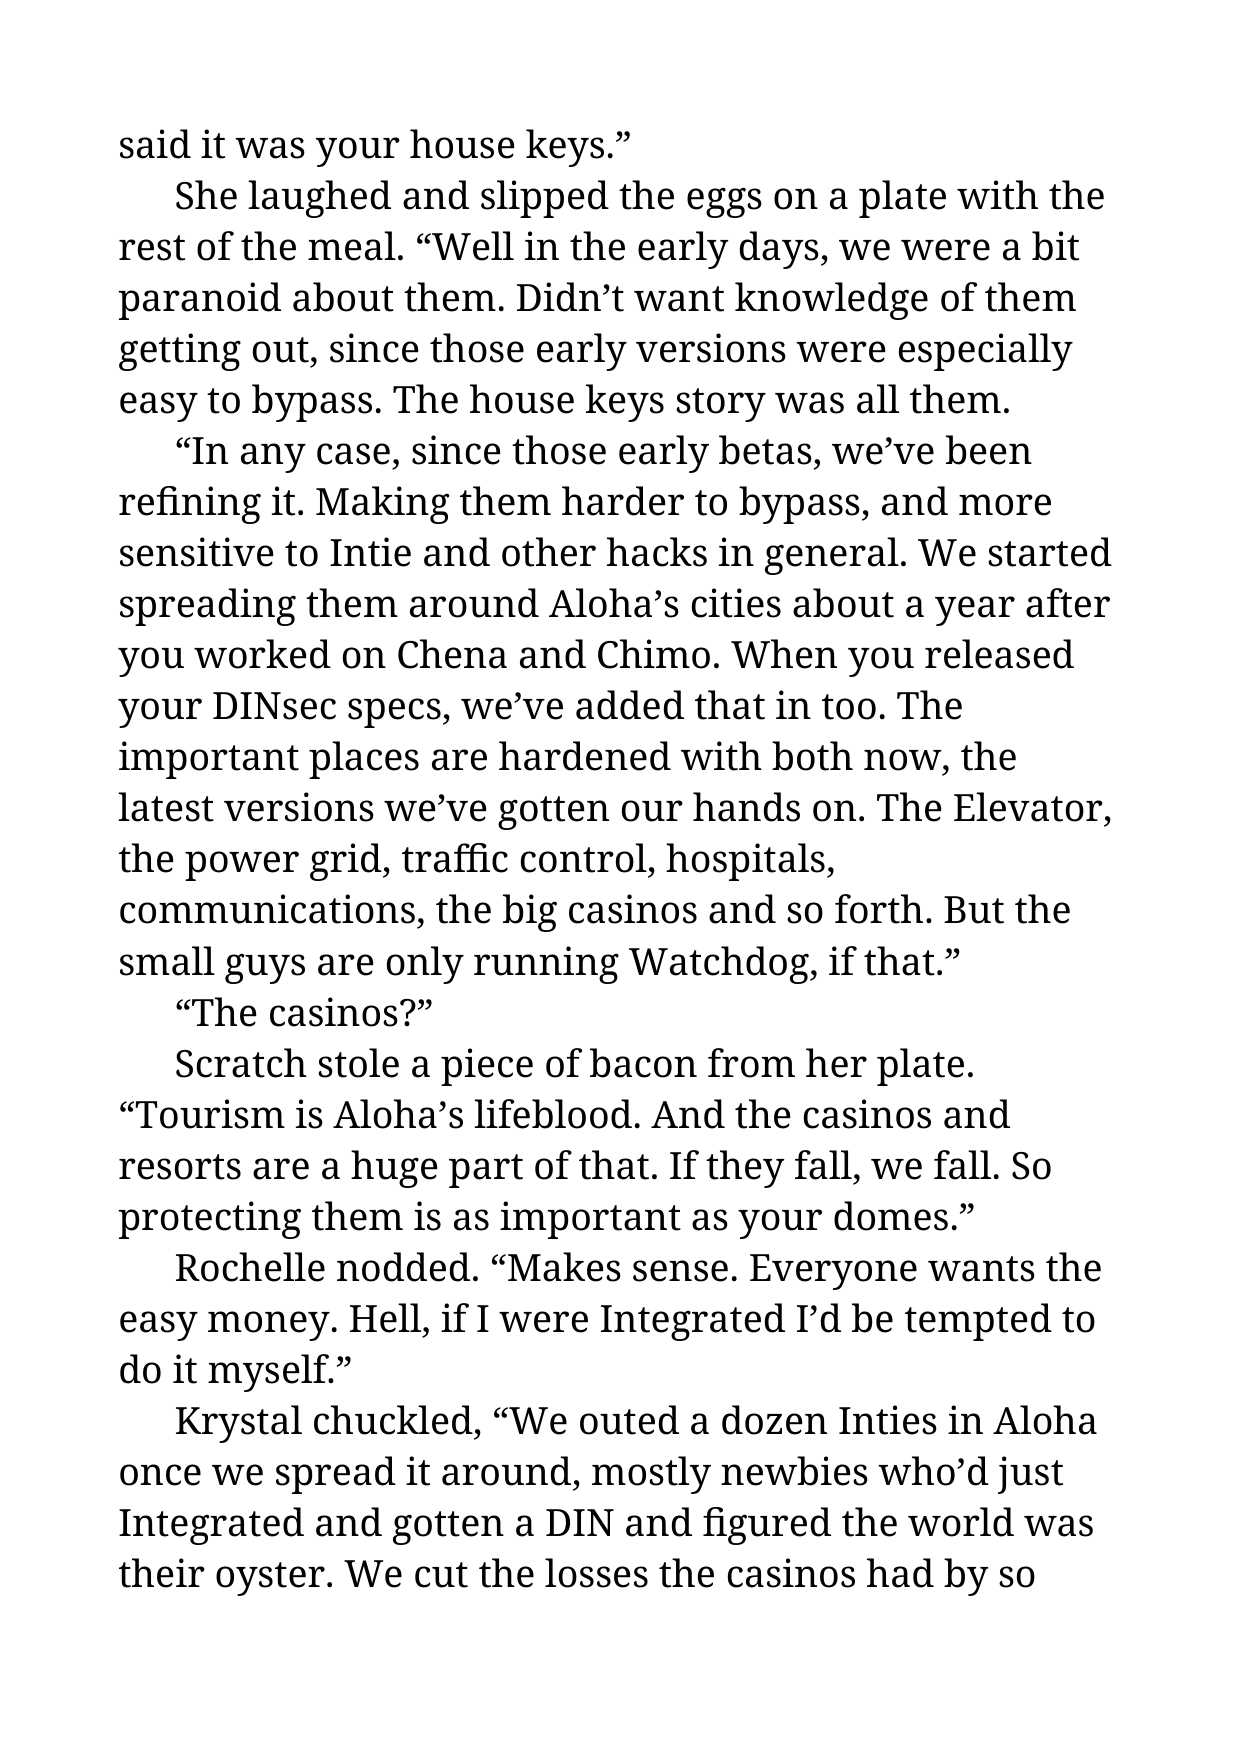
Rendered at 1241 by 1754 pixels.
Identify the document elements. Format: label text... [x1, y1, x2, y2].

text She laughed and slipped the eggs on a plate with the rest of the meal. “Well in the early days, we were a bit paranoid about them. Didn’t want knowledge of them getting out, since those early versions were especially easy to bypass. The house keys story was all them. [118, 169, 1122, 424]
text Scratch stole a piece of bacon from her plate. “Tourism is Aloha’s lifeblood. And the casinos and resorts are a huge part of that. If they fall, we fall. So protecting them is as important as your domes.” [118, 1037, 1122, 1241]
text Rochelle nodded. “Makes sense. Everyone wants the easy money. Hell, if I were Integrated I’d be tempted to do it myself.” [118, 1241, 1122, 1394]
text “The casinos?” [118, 986, 1122, 1037]
text “In any case, since those early betas, we’ve been refining it. Making them harder to bypass, and more sensitive to Intie and other hacks in general. We started spreading them around Aloha’s cities about a year after you worked on Chena and Chimo. When you released your DINsec specs, we’ve added that in too. The important places are hardened with both now, the latest versions we’ve gotten our hands on. The Elevator, the power grid, traffic control, hospitals, communications, the big casinos and so forth. But the small guys are only running Watchdog, if that.” [118, 424, 1122, 986]
text said it was your house keys.” [118, 118, 1122, 169]
text Krystal chuckled, “We outed a dozen Inties in Aloha once we spread it around, mostly newbies who’d just Integrated and gotten a DIN and figured the world was their oyster. We cut the losses the casinos had by so [118, 1394, 1122, 1598]
